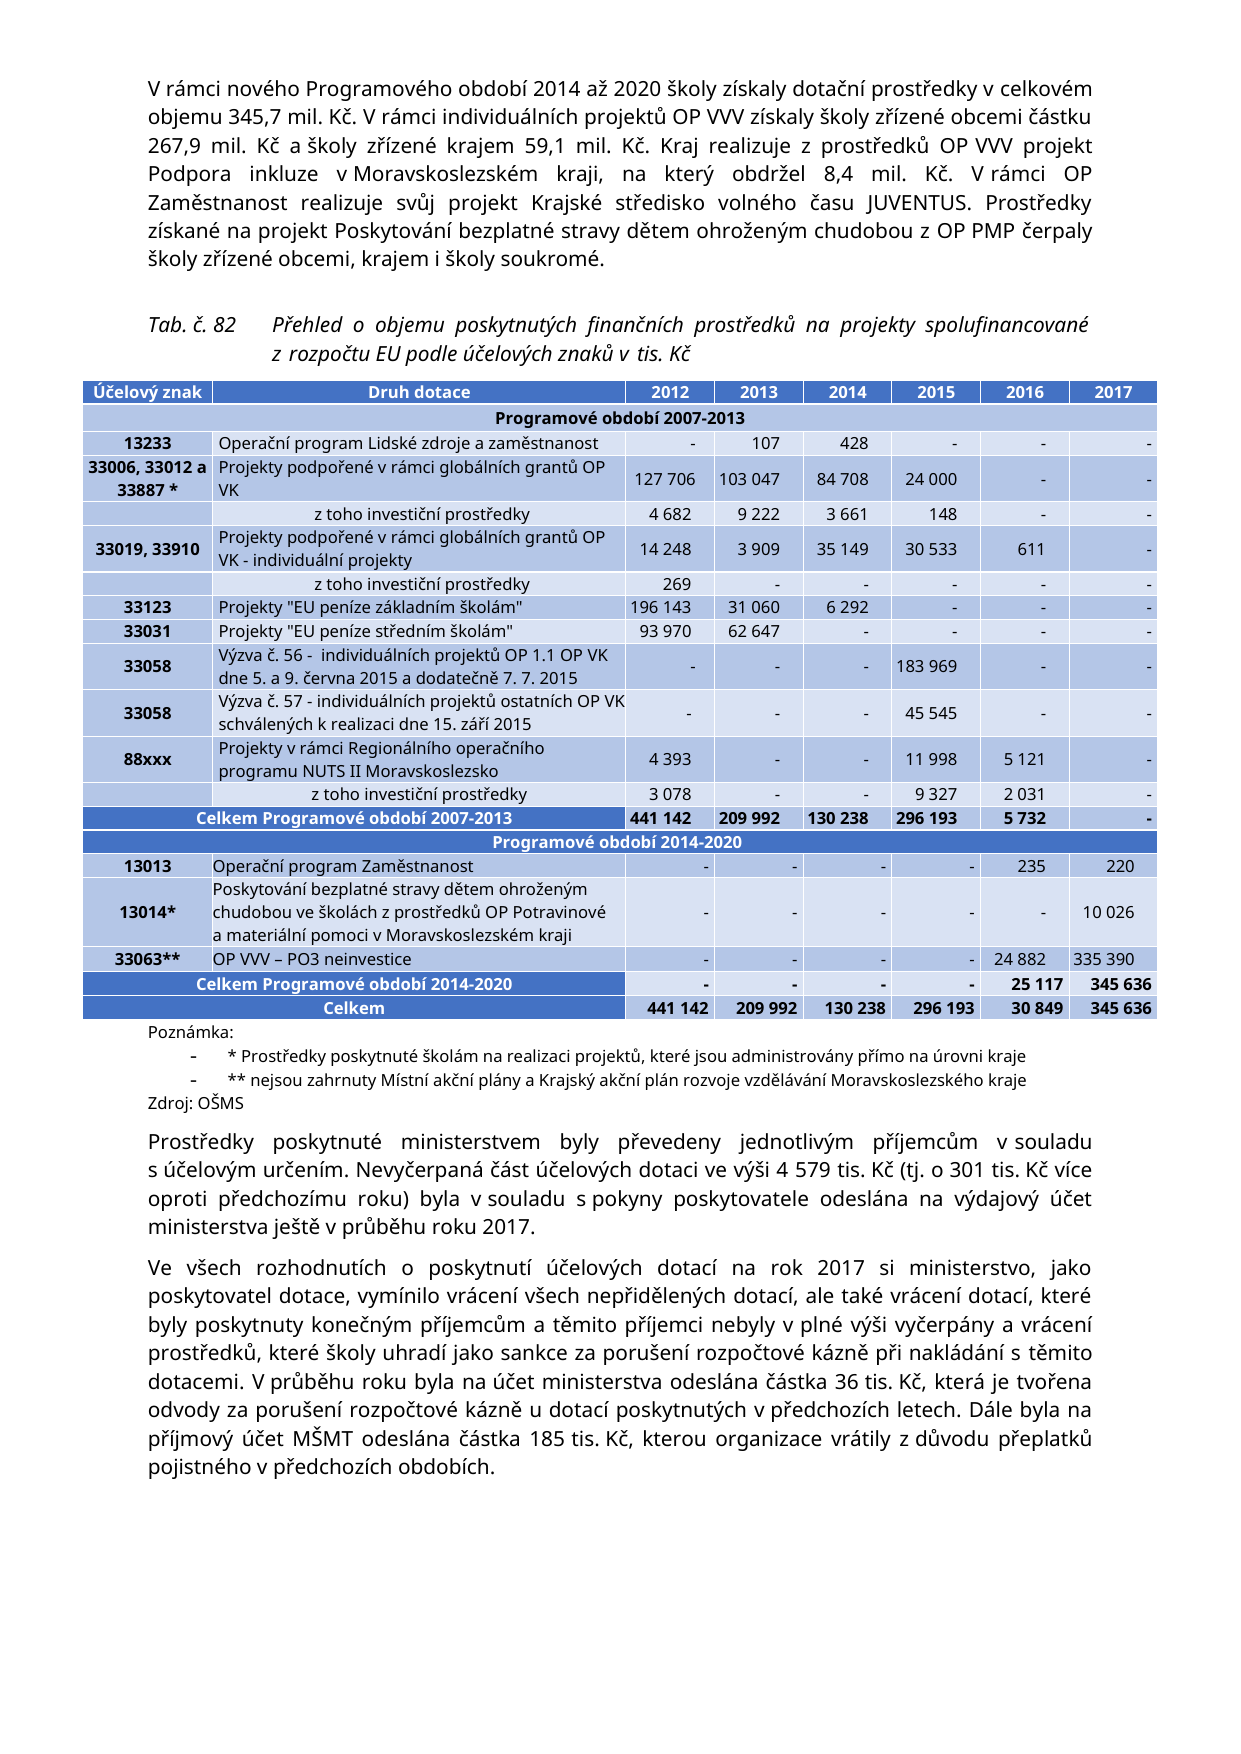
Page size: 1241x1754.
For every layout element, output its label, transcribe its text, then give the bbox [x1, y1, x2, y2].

table_cell - [981, 878, 1069, 946]
table_cell 13233 [83, 432, 212, 455]
table_cell - [626, 690, 714, 736]
table_cell 183 969 [892, 644, 980, 689]
table_cell - [715, 972, 803, 995]
table_cell - [981, 620, 1069, 643]
table_cell 25 117 [981, 972, 1069, 995]
table_cell - [1070, 573, 1157, 595]
table_cell 103 047 [715, 456, 803, 501]
table_cell 9 327 [892, 783, 980, 806]
table_cell - [804, 947, 891, 971]
text V rámci nového Programového období 2014 až 2020 školy získaly dotační prostředky v celkovém objemu 345,7 mil. Kč. V rámci individuálních projektů OP VVV získaly školy zřízené obcemi částku 267,9 mil. Kč a školy zřízené krajem 59,1 mil. Kč. Kraj realizuje z prostředků OP VVV projekt Podpora inkluze v Moravskoslezském kraji, na který obdržel 8,4 mil. Kč. V rámci OP Zaměstnanost realizuje svůj projekt Krajské středisko volného času JUVENTUS. Prostředky získané na projekt Poskytování bezplatné stravy dětem ohroženým chudobou z OP PMP čerpaly školy zřízené obcemi, krajem i školy soukromé. [148, 74, 1092, 273]
table_cell - [1070, 737, 1157, 782]
table_cell 269 [626, 573, 714, 595]
table_cell 4 682 [626, 502, 714, 525]
table_cell 4 393 [626, 737, 714, 782]
table_cell - [1070, 807, 1157, 829]
table_cell OP VVV – PO3 neinvestice [213, 947, 625, 971]
table_cell Celkem Programové období 2014-2020 [83, 972, 625, 995]
table_cell [83, 573, 212, 595]
table_cell - [981, 573, 1069, 595]
table_cell Celkem Programové období 2007-2013 [83, 807, 625, 829]
table_cell 24 000 [892, 456, 980, 501]
list ** nejsou zahrnuty Místní akční plány a Krajský akční plán rozvoje vzdělávání Moravskoslezského kraje [190, 1067, 1092, 1092]
table_header 2013 [715, 381, 803, 403]
table_cell - [981, 690, 1069, 736]
table_cell - [892, 620, 980, 643]
table_cell 345 636 [1070, 972, 1157, 995]
table_cell 33063** [83, 947, 212, 971]
table_cell Projekty podpořené v rámci globálních grantů OP VK [213, 456, 625, 501]
table_cell - [804, 690, 891, 736]
table_cell - [626, 878, 714, 946]
table_cell Operační program Zaměstnanost [213, 854, 625, 877]
table_cell - [1070, 644, 1157, 689]
text Poznámka: [148, 1020, 1092, 1043]
table_cell Programové období 2014-2020 [83, 831, 1157, 853]
table_cell [83, 783, 212, 806]
list * Prostředky poskytnuté školám na realizaci projektů, které jsou administrovány přímo na úrovni kraje [190, 1043, 1092, 1067]
table_cell - [626, 432, 714, 455]
table_cell [83, 502, 212, 525]
table_cell 130 238 [804, 996, 891, 1019]
table_cell Projekty "EU peníze základním školám" [213, 596, 625, 619]
table_cell - [892, 947, 980, 971]
table_cell - [892, 596, 980, 619]
table_cell - [626, 972, 714, 995]
table_cell 148 [892, 502, 980, 525]
table_cell - [981, 644, 1069, 689]
table_header 2014 [804, 381, 891, 403]
table_cell 441 142 [626, 996, 714, 1019]
table_cell 33058 [83, 690, 212, 736]
table_cell 3 661 [804, 502, 891, 525]
table_cell z toho investiční prostředky [213, 573, 625, 595]
table_header 2017 [1070, 381, 1157, 403]
table_cell - [715, 947, 803, 971]
text Prostředky poskytnuté ministerstvem byly převedeny jednotlivým příjemcům v souladu s účelovým určením. Nevyčerpaná část účelových dotaci ve výši 4 579 tis. Kč (tj. o 301 tis. Kč více oproti předchozímu roku) byla v souladu s pokyny poskytovatele odeslána na výdajový účet ministerstva ještě v průběhu roku 2017. [148, 1127, 1092, 1241]
text Ve všech rozhodnutích o poskytnutí účelových dotací na rok 2017 si ministerstvo, jako poskytovatel dotace, vymínilo vrácení všech nepřidělených dotací, ale také vrácení dotací, které byly poskytnuty konečným příjemcům a těmito příjemci nebyly v plné výši vyčerpány a vrácení prostředků, které školy uhradí jako sankce za porušení rozpočtové kázně při nakládání s těmito dotacemi. V průběhu roku byla na účet ministerstva odeslána částka 36 tis. Kč, která je tvořena odvody za porušení rozpočtové kázně u dotací poskytnutých v předchozích letech. Dále byla na příjmový účet MŠMT odeslána částka 185 tis. Kč, kterou organizace vrátily z důvodu přeplatků pojistného v předchozích obdobích. [148, 1253, 1092, 1481]
table_cell 335 390 [1070, 947, 1157, 971]
table_cell 5 732 [981, 807, 1069, 829]
table_cell 14 248 [626, 526, 714, 571]
table_header 2015 [892, 381, 980, 403]
table_cell - [1070, 456, 1157, 501]
table_cell 93 970 [626, 620, 714, 643]
table_cell 10 026 [1070, 878, 1157, 946]
table_cell - [804, 644, 891, 689]
table_cell 5 121 [981, 737, 1069, 782]
table_cell - [892, 878, 980, 946]
table_header 2012 [626, 381, 714, 403]
table_cell - [1070, 432, 1157, 455]
table_cell 30 533 [892, 526, 980, 571]
table_cell - [804, 878, 891, 946]
table_cell Poskytování bezplatné stravy dětem ohroženým chudobou ve školách z prostředků OP Potravinové a materiální pomoci v Moravskoslezském kraji [213, 878, 625, 946]
table_cell 6 292 [804, 596, 891, 619]
table_cell - [892, 573, 980, 595]
table_cell - [626, 644, 714, 689]
table_cell - [981, 456, 1069, 501]
table_cell 428 [804, 432, 891, 455]
table_cell Projekty podpořené v rámci globálních grantů OP VK - individuální projekty [213, 526, 625, 571]
table_cell - [1070, 620, 1157, 643]
table_cell - [1070, 526, 1157, 571]
table_cell Operační program Lidské zdroje a zaměstnanost [213, 432, 625, 455]
table_cell - [715, 690, 803, 736]
table_cell Výzva č. 57 - individuálních projektů ostatních OP VK schválených k realizaci dne 15. září 2015 [213, 690, 625, 736]
table_cell - [715, 783, 803, 806]
table_cell 31 060 [715, 596, 803, 619]
table_cell z toho investiční prostředky [213, 783, 625, 806]
table_cell Projekty "EU peníze středním školám" [213, 620, 625, 643]
table_cell 209 992 [715, 807, 803, 829]
table_cell Celkem [83, 996, 625, 1019]
table_cell - [804, 972, 891, 995]
table_cell - [626, 854, 714, 877]
table_cell - [1070, 690, 1157, 736]
table_cell 130 238 [804, 807, 891, 829]
table_cell 209 992 [715, 996, 803, 1019]
table_cell 127 706 [626, 456, 714, 501]
table_cell - [981, 596, 1069, 619]
table_cell 13013 [83, 854, 212, 877]
table_cell - [715, 644, 803, 689]
table_cell 296 193 [892, 807, 980, 829]
table_cell - [892, 972, 980, 995]
table_cell 235 [981, 854, 1069, 877]
table_cell - [1070, 783, 1157, 806]
table_header Účelový znak [83, 381, 212, 403]
table_cell 33019, 33910 [83, 526, 212, 571]
table_cell 107 [715, 432, 803, 455]
list Přehled o objemu poskytnutých finančních prostředků na projekty spolufinancované z rozpočtu EU podle účelových znaků v tis. Kč [148, 310, 1092, 367]
table_cell - [804, 573, 891, 595]
text Zdroj: OŠMS [148, 1092, 1092, 1114]
table_cell 220 [1070, 854, 1157, 877]
table_cell 88xxx [83, 737, 212, 782]
table_cell 45 545 [892, 690, 980, 736]
table_cell 11 998 [892, 737, 980, 782]
table_cell 2 031 [981, 783, 1069, 806]
table_cell - [715, 854, 803, 877]
table_cell 33123 [83, 596, 212, 619]
table_cell - [804, 854, 891, 877]
table_cell 24 882 [981, 947, 1069, 971]
table_cell 9 222 [715, 502, 803, 525]
table_cell 33058 [83, 644, 212, 689]
table_cell 84 708 [804, 456, 891, 501]
table_cell Výzva č. 56 - individuálních projektů OP 1.1 OP VK dne 5. a 9. června 2015 a dodatečně 7. 7. 2015 [213, 644, 625, 689]
table_cell 62 647 [715, 620, 803, 643]
table_cell 35 149 [804, 526, 891, 571]
table_cell Projekty v rámci Regionálního operačního programu NUTS II Moravskoslezsko [213, 737, 625, 782]
table_cell - [715, 878, 803, 946]
table_cell 296 193 [892, 996, 980, 1019]
table_cell 441 142 [626, 807, 714, 829]
table_cell - [715, 737, 803, 782]
table_header Druh dotace [213, 381, 625, 403]
table_cell - [892, 854, 980, 877]
table_cell - [804, 783, 891, 806]
table_cell 33006, 33012 a 33887 * [83, 456, 212, 501]
table_cell 3 078 [626, 783, 714, 806]
table_cell - [715, 573, 803, 595]
table_cell - [892, 432, 980, 455]
table_cell - [804, 737, 891, 782]
table_cell - [626, 947, 714, 971]
table_cell 345 636 [1070, 996, 1157, 1019]
table_cell - [804, 620, 891, 643]
table_cell Programové období 2007-2013 [83, 405, 1157, 431]
table_cell 33031 [83, 620, 212, 643]
table_cell 196 143 [626, 596, 714, 619]
table_header 2016 [981, 381, 1069, 403]
table_cell 30 849 [981, 996, 1069, 1019]
table_cell - [981, 432, 1069, 455]
table_cell 13014* [83, 878, 212, 946]
table_cell - [981, 502, 1069, 525]
table_cell - [1070, 502, 1157, 525]
table_cell - [1070, 596, 1157, 619]
table_cell 3 909 [715, 526, 803, 571]
table_cell z toho investiční prostředky [213, 502, 625, 525]
table_cell 611 [981, 526, 1069, 571]
